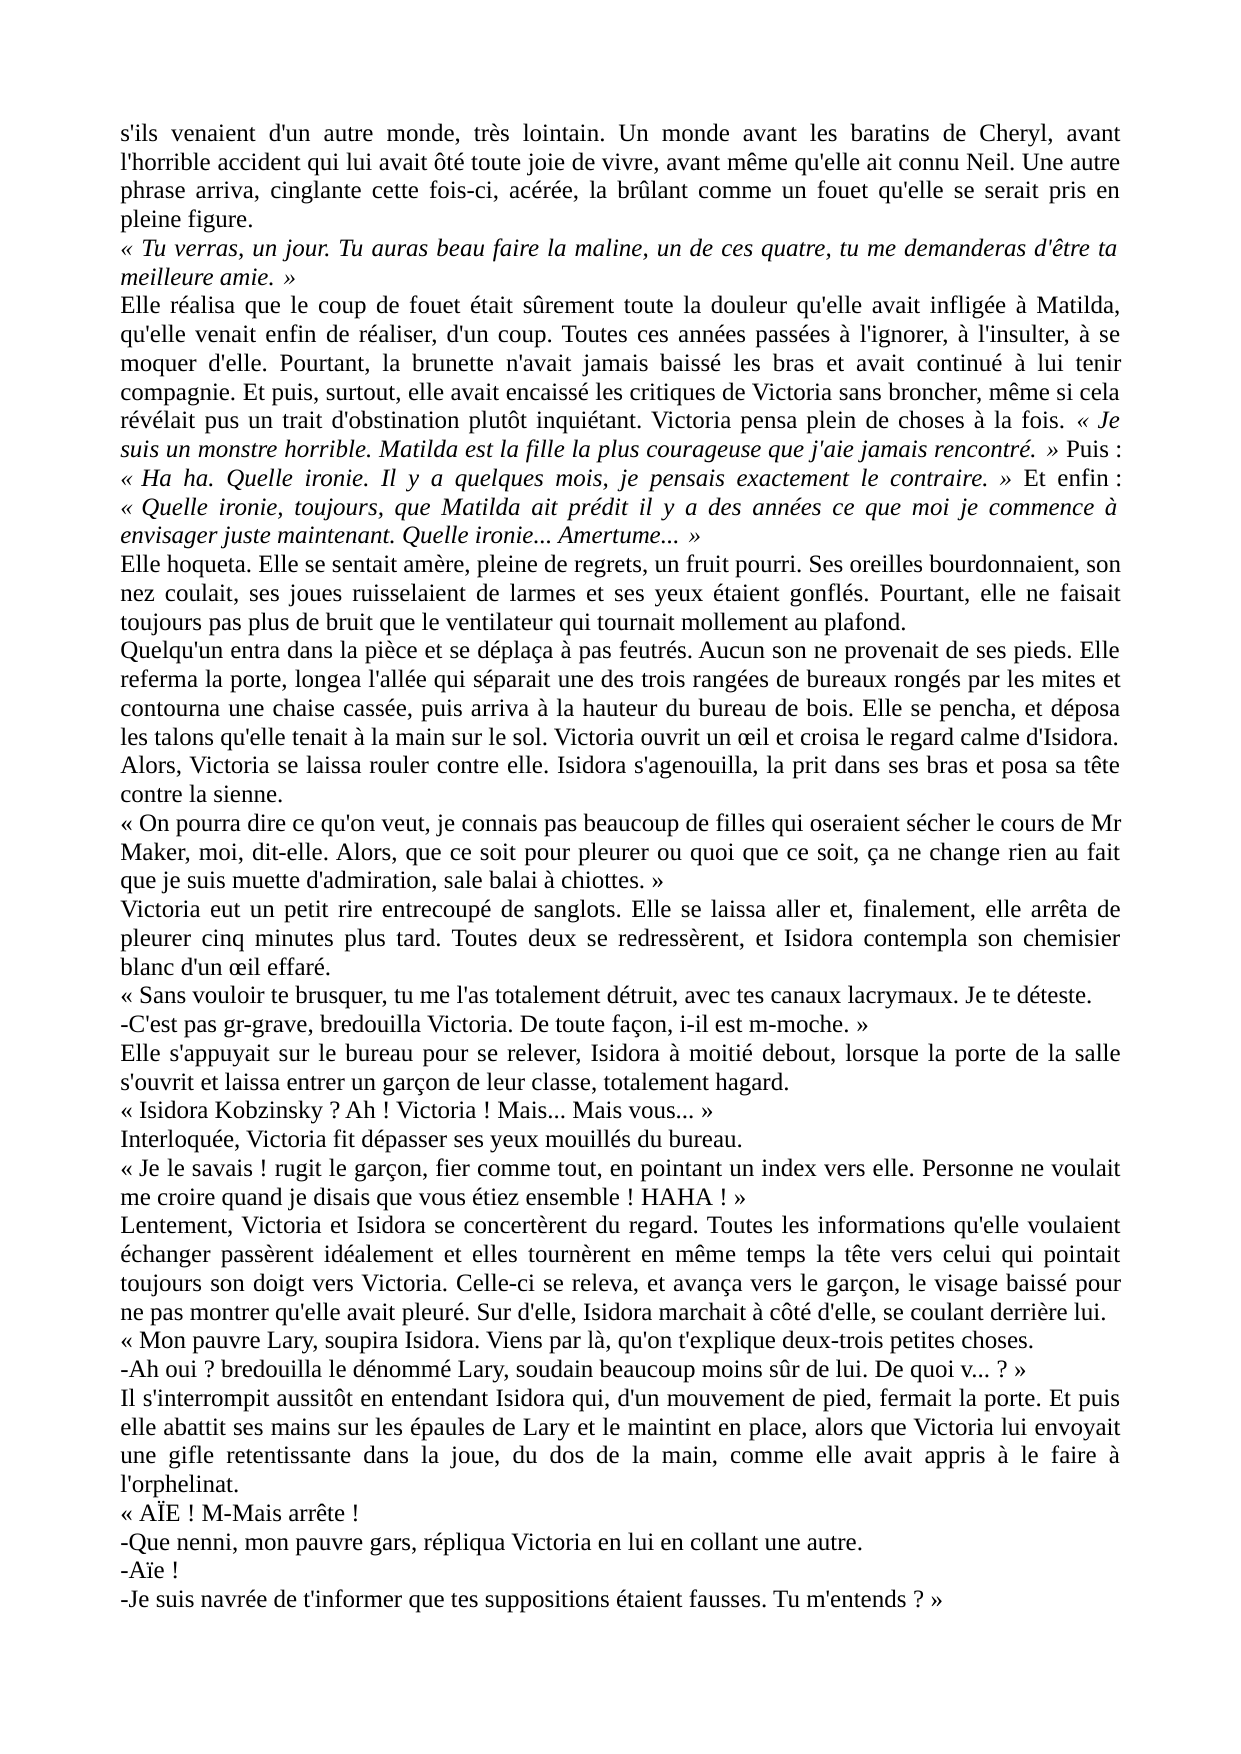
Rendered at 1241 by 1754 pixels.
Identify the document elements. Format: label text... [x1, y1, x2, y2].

text Quelqu'un entra dans la pièce et se déplaça à pas feutrés. Aucun son ne provenait de ses pieds. Elle referma la porte, longea l'allée qui séparait une des trois rangées de bureaux rongés par les mites et contourna une chaise cassée, puis arriva à la hauteur du bureau de bois. Elle se pencha, et déposa les talons qu'elle tenait à la main sur le sol. Victoria ouvrit un œil et croisa le regard calme d'Isidora. [120, 636, 1122, 751]
text « On pourra dire ce qu'on veut, je connais pas beaucoup de filles qui oseraient sécher le cours de Mr Maker, moi, dit-elle. Alors, que ce soit pour pleurer ou quoi que ce soit, ça ne change rien au fait que je suis muette d'admiration, sale balai à chiottes. » [120, 808, 1122, 894]
text s'ils venaient d'un autre monde, très lointain. Un monde avant les baratins de Cheryl, avant l'horrible accident qui lui avait ôté toute joie de vivre, avant même qu'elle ait connu Neil. Une autre phrase arriva, cinglante cette fois-ci, acérée, la brûlant comme un fouet qu'elle se serait pris en pleine figure. [120, 118, 1122, 233]
text -Ah oui ? bredouilla le dénommé Lary, soudain beaucoup moins sûr de lui. De quoi v... ? » [120, 1354, 1122, 1383]
text Il s'interrompit aussitôt en entendant Isidora qui, d'un mouvement de pied, fermait la porte. Et puis elle abattit ses mains sur les épaules de Lary et le maintint en place, alors que Victoria lui envoyait une gifle retentissante dans la joue, du dos de la main, comme elle avait appris à le faire à l'orphelinat. [120, 1383, 1122, 1498]
text -C'est pas gr-grave, bredouilla Victoria. De toute façon, i-il est m-moche. » [120, 1009, 1122, 1038]
text -Je suis navrée de t'informer que tes suppositions étaient fausses. Tu m'entends ? » [120, 1584, 1122, 1613]
text « Je le savais ! rugit le garçon, fier comme tout, en pointant un index vers elle. Personne ne voulait me croire quand je disais que vous étiez ensemble ! HAHA ! » [120, 1153, 1122, 1211]
text Elle réalisa que le coup de fouet était sûrement toute la douleur qu'elle avait infligée à Matilda, qu'elle venait enfin de réaliser, d'un coup. Toutes ces années passées à l'ignorer, à l'insulter, à se moquer d'elle. Pourtant, la brunette n'avait jamais baissé les bras et avait continué à lui tenir compagnie. Et puis, surtout, elle avait encaissé les critiques de Victoria sans broncher, même si cela révélait pus un trait d'obstination plutôt inquiétant. Victoria pensa plein de choses à la fois. « Je suis un monstre horrible. Matilda est la fille la plus courageuse que j'aie jamais rencontré. » Puis : « Ha ha. Quelle ironie. Il y a quelques mois, je pensais exactement le contraire. » Et enfin : « Quelle ironie, toujours, que Matilda ait prédit il y a des années ce que moi je commence à envisager juste maintenant. Quelle ironie... Amertume... » [120, 291, 1122, 549]
text -Aïe ! [120, 1556, 1122, 1584]
text « Isidora Kobzinsky ? Ah ! Victoria ! Mais... Mais vous... » [120, 1096, 1122, 1124]
text « Sans vouloir te brusquer, tu me l'as totalement détruit, avec tes canaux lacrymaux. Je te déteste. [120, 981, 1122, 1009]
text « AÏE ! M-Mais arrête ! [120, 1498, 1122, 1527]
text Victoria eut un petit rire entrecoupé de sanglots. Elle se laissa aller et, finalement, elle arrêta de pleurer cinq minutes plus tard. Toutes deux se redressèrent, et Isidora contempla son chemisier blanc d'un œil effaré. [120, 894, 1122, 981]
text Elle hoqueta. Elle se sentait amère, pleine de regrets, un fruit pourri. Ses oreilles bourdonnaient, son nez coulait, ses joues ruisselaient de larmes et ses yeux étaient gonflés. Pourtant, elle ne faisait toujours pas plus de bruit que le ventilateur qui tournait mollement au plafond. [120, 549, 1122, 636]
text -Que nenni, mon pauvre gars, répliqua Victoria en lui en collant une autre. [120, 1527, 1122, 1556]
text Lentement, Victoria et Isidora se concertèrent du regard. Toutes les informations qu'elle voulaient échanger passèrent idéalement et elles tournèrent en même temps la tête vers celui qui pointait toujours son doigt vers Victoria. Celle-ci se releva, et avança vers le garçon, le visage baissé pour ne pas montrer qu'elle avait pleuré. Sur d'elle, Isidora marchait à côté d'elle, se coulant derrière lui. [120, 1211, 1122, 1326]
text « Mon pauvre Lary, soupira Isidora. Viens par là, qu'on t'explique deux-trois petites choses. [120, 1326, 1122, 1354]
text Elle s'appuyait sur le bureau pour se relever, Isidora à moitié debout, lorsque la porte de la salle s'ouvrit et laissa entrer un garçon de leur classe, totalement hagard. [120, 1038, 1122, 1096]
text « Tu verras, un jour. Tu auras beau faire la maline, un de ces quatre, tu me demanderas d'être ta meilleure amie. » [120, 233, 1122, 291]
text Interloquée, Victoria fit dépasser ses yeux mouillés du bureau. [120, 1124, 1122, 1153]
text Alors, Victoria se laissa rouler contre elle. Isidora s'agenouilla, la prit dans ses bras et posa sa tête contre la sienne. [120, 751, 1122, 808]
